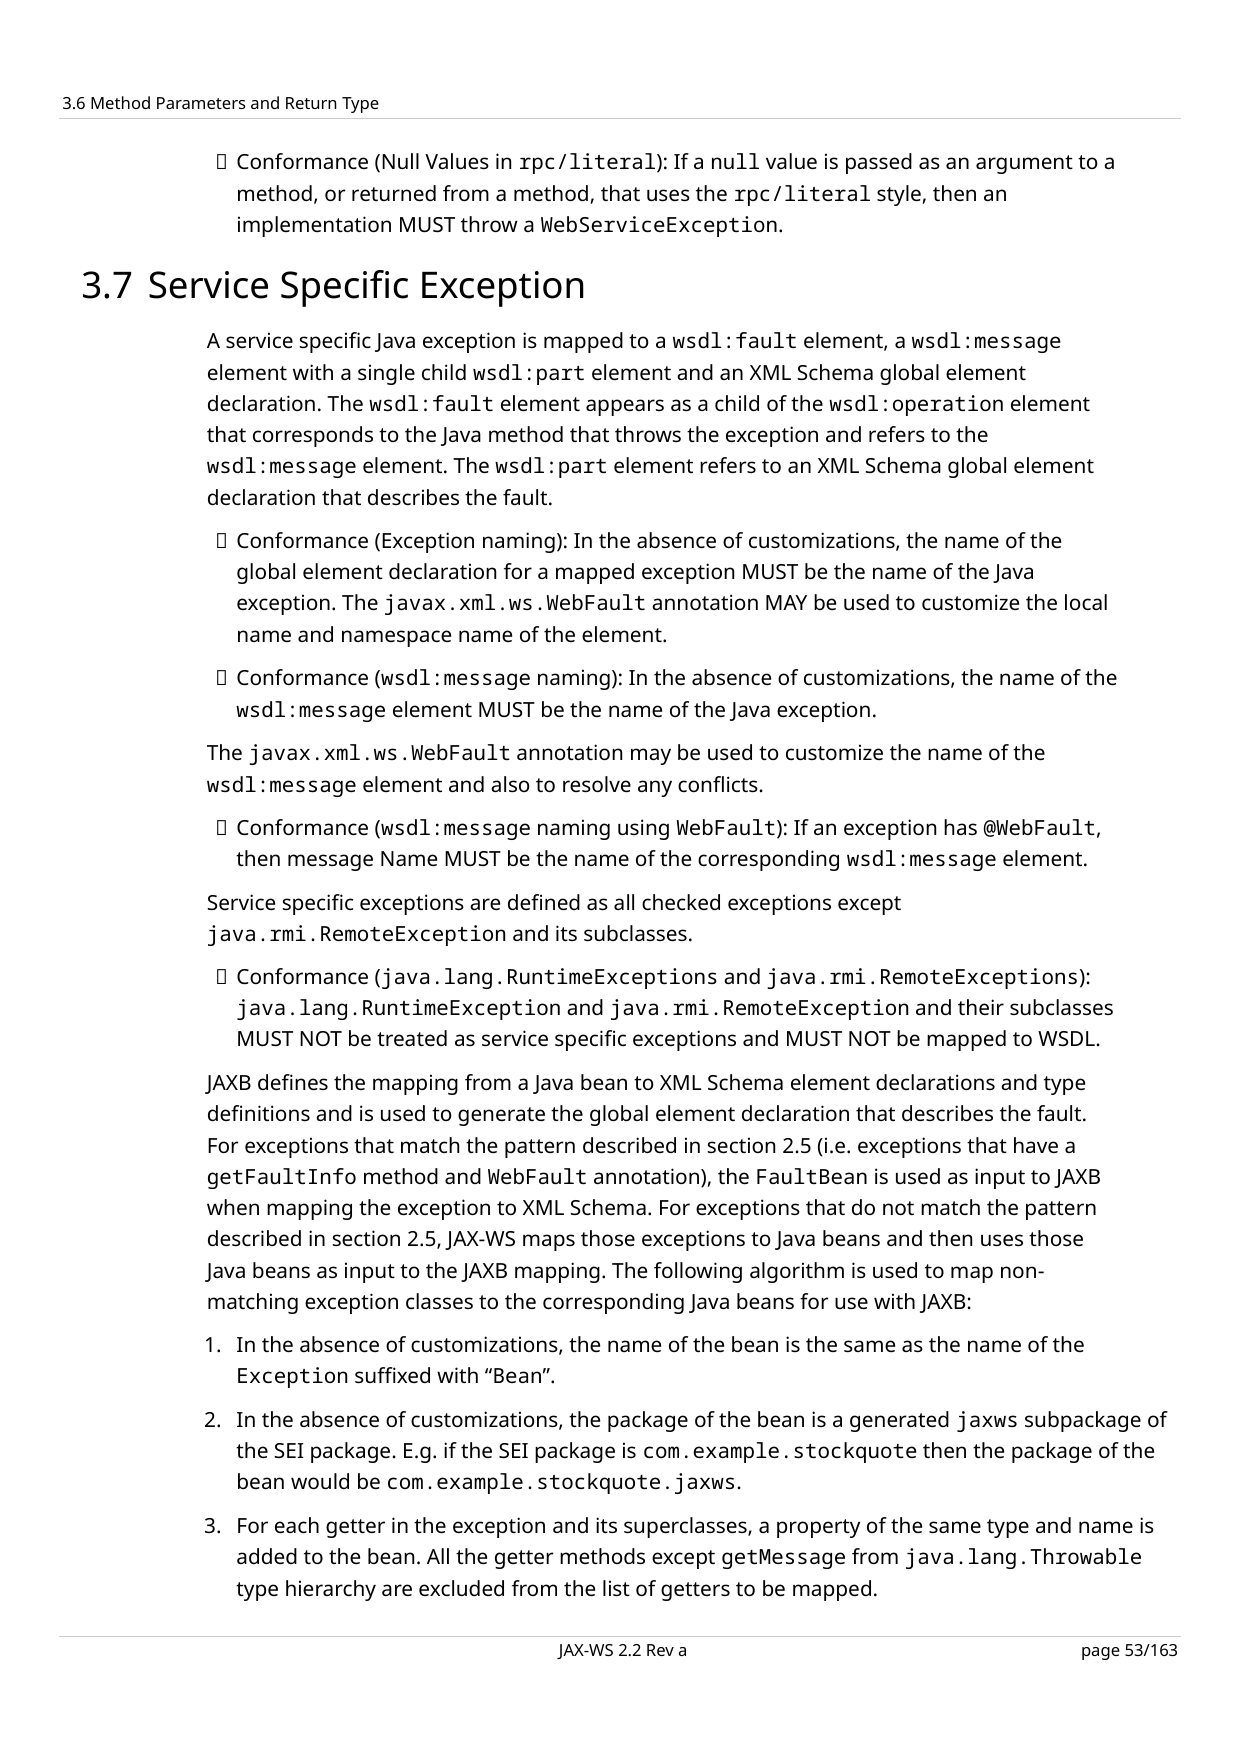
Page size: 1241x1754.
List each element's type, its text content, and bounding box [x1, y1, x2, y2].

text Service specific exceptions are defined as all checked exceptions except java.rmi.RemoteException and its subclasses. [207, 888, 1122, 947]
list In the absence of customizations, the package of the bean is a generated jaxws subpackage of the SEI package. E.g. if the SEI package is com.example.stockquote then the package of the bean would be com.example.stockquote.jaxws. [221, 1405, 1181, 1496]
text A service specific Java exception is mapped to a wsdl:fault element, a wsdl:message element with a single child wsdl:part element and an XML Schema global element declaration. The wsdl:fault element appears as a child of the wsdl:operation element that corresponds to the Java method that throws the exception and refers to the wsdl:message element. The wsdl:part element refers to an XML Schema global element declaration that describes the fault. [207, 327, 1122, 511]
list Conformance (Null Values in rpc/literal): If a null value is passed as an argument to a method, or returned from a method, that uses the rpc/literal style, then an implementation MUST throw a WebServiceException. [221, 147, 1122, 238]
subtitle Service Specific Exception [133, 259, 1181, 309]
list Conformance (Exception naming): In the absence of customizations, the name of the global element declaration for a mapped exception MUST be the name of the Java exception. The javax.xml.ws.WebFault annotation MAY be used to customize the local name and namespace name of the element. [221, 526, 1122, 648]
list In the absence of customizations, the name of the bean is the same as the name of the Exception suffixed with “Bean”. [221, 1330, 1181, 1390]
text The javax.xml.ws.WebFault annotation may be used to customize the name of the wsdl:message element and also to resolve any conflicts. [207, 738, 1122, 798]
list Conformance (java.lang.RuntimeExceptions and java.rmi.RemoteExceptions): java.lang.RuntimeException and java.rmi.RemoteException and their subclasses MUST NOT be treated as service specific exceptions and MUST NOT be mapped to WSDL. [221, 962, 1122, 1053]
list Conformance (wsdl:message naming using WebFault): If an exception has @WebFault, then message Name MUST be the name of the corresponding wsdl:message element. [221, 813, 1122, 872]
list Conformance (wsdl:message naming): In the absence of customizations, the name of the wsdl:message element MUST be the name of the Java exception. [221, 663, 1122, 723]
text JAXB defines the mapping from a Java bean to XML Schema element declarations and type definitions and is used to generate the global element declaration that describes the fault. For exceptions that match the pattern described in section 2.5 (i.e. exceptions that have a getFaultInfo method and WebFault annotation), the FaultBean is used as input to JAXB when mapping the exception to XML Schema. For exceptions that do not match the pattern described in section 2.5, JAX-WS maps those exceptions to Java beans and then uses those Java beans as input to the JAXB mapping. The following algorithm is used to map non-matching exception classes to the corresponding Java beans for use with JAXB: [207, 1068, 1122, 1315]
list For each getter in the exception and its superclasses, a property of the same type and name is added to the bean. All the getter methods except getMessage from java.lang.Throwable type hierarchy are excluded from the list of getters to be mapped. [221, 1511, 1181, 1602]
